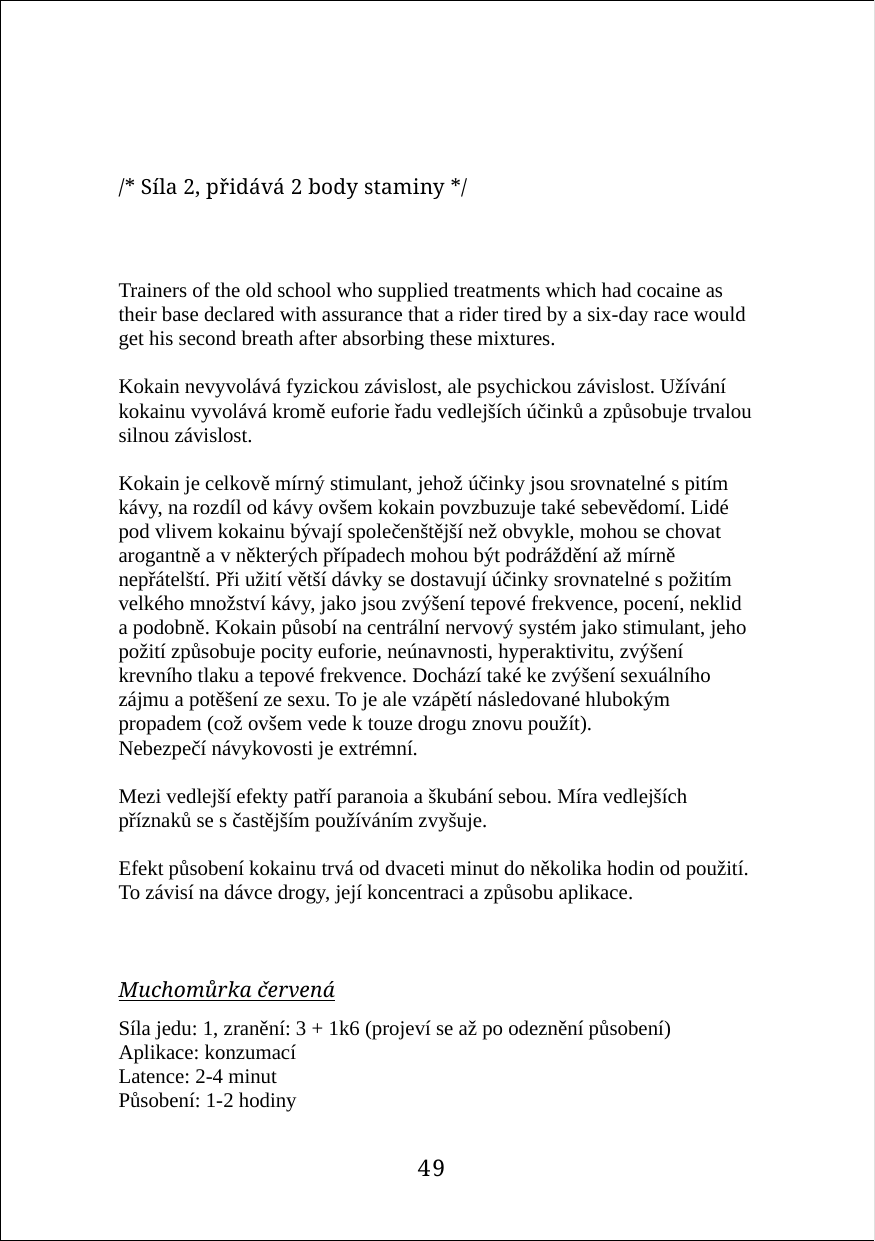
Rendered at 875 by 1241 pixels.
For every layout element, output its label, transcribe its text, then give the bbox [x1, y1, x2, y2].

subtitle Muchomůrka červená [118, 976, 756, 1004]
text Síla jedu: 1, zranění: 3 + 1k6 (projeví se až po odeznění působení) [118, 1016, 756, 1040]
text /* Síla 2, přidává 2 body staminy */ [118, 172, 756, 200]
text Kokain nevyvolává fyzickou závislost, ale psychickou závislost. Užívání kokainu vyvolává kromě euforie řadu vedlejších účinků a způsobuje trvalou silnou závislost. [118, 374, 756, 447]
text Latence: 2-4 minut [118, 1064, 756, 1088]
text Trainers of the old school who supplied treatments which had cocaine as their base declared with assurance that a rider tired by a six-day race would get his second breath after absorbing these mixtures. [118, 278, 756, 350]
text Mezi vedlejší efekty patří paranoia a škubání sebou. Míra vedlejších příznaků se s častějším používáním zvyšuje. [118, 783, 756, 832]
text Nebezpečí návykovosti je extrémní. [118, 735, 756, 759]
text Působení: 1-2 hodiny [118, 1088, 756, 1112]
text Efekt působení kokainu trvá od dvaceti minut do několika hodin od použití. To závisí na dávce drogy, její koncentraci a způsobu aplikace. [118, 856, 756, 904]
text Aplikace: konzumací [118, 1040, 756, 1064]
text Kokain je celkově mírný stimulant, jehož účinky jsou srovnatelné s pitím kávy, na rozdíl od kávy ovšem kokain povzbuzuje také sebevědomí. Lidé pod vlivem kokainu bývají společenštější než obvykle, mohou se chovat arogantně a v některých případech mohou být podráždění až mírně nepřátelští. Při užití větší dávky se dostavují účinky srovnatelné s požitím velkého množství kávy, jako jsou zvýšení tepové frekvence, pocení, neklid a podobně. Kokain působí na centrální nervový systém jako stimulant, jeho požití způsobuje pocity euforie, neúnavnosti, hyperaktivitu, zvýšení krevního tlaku a tepové frekvence. Dochází také ke zvýšení sexuálního zájmu a potěšení ze sexu. To je ale vzápětí následované hlubokým propadem (což ovšem vede k touze drogu znovu použít). [118, 471, 756, 735]
